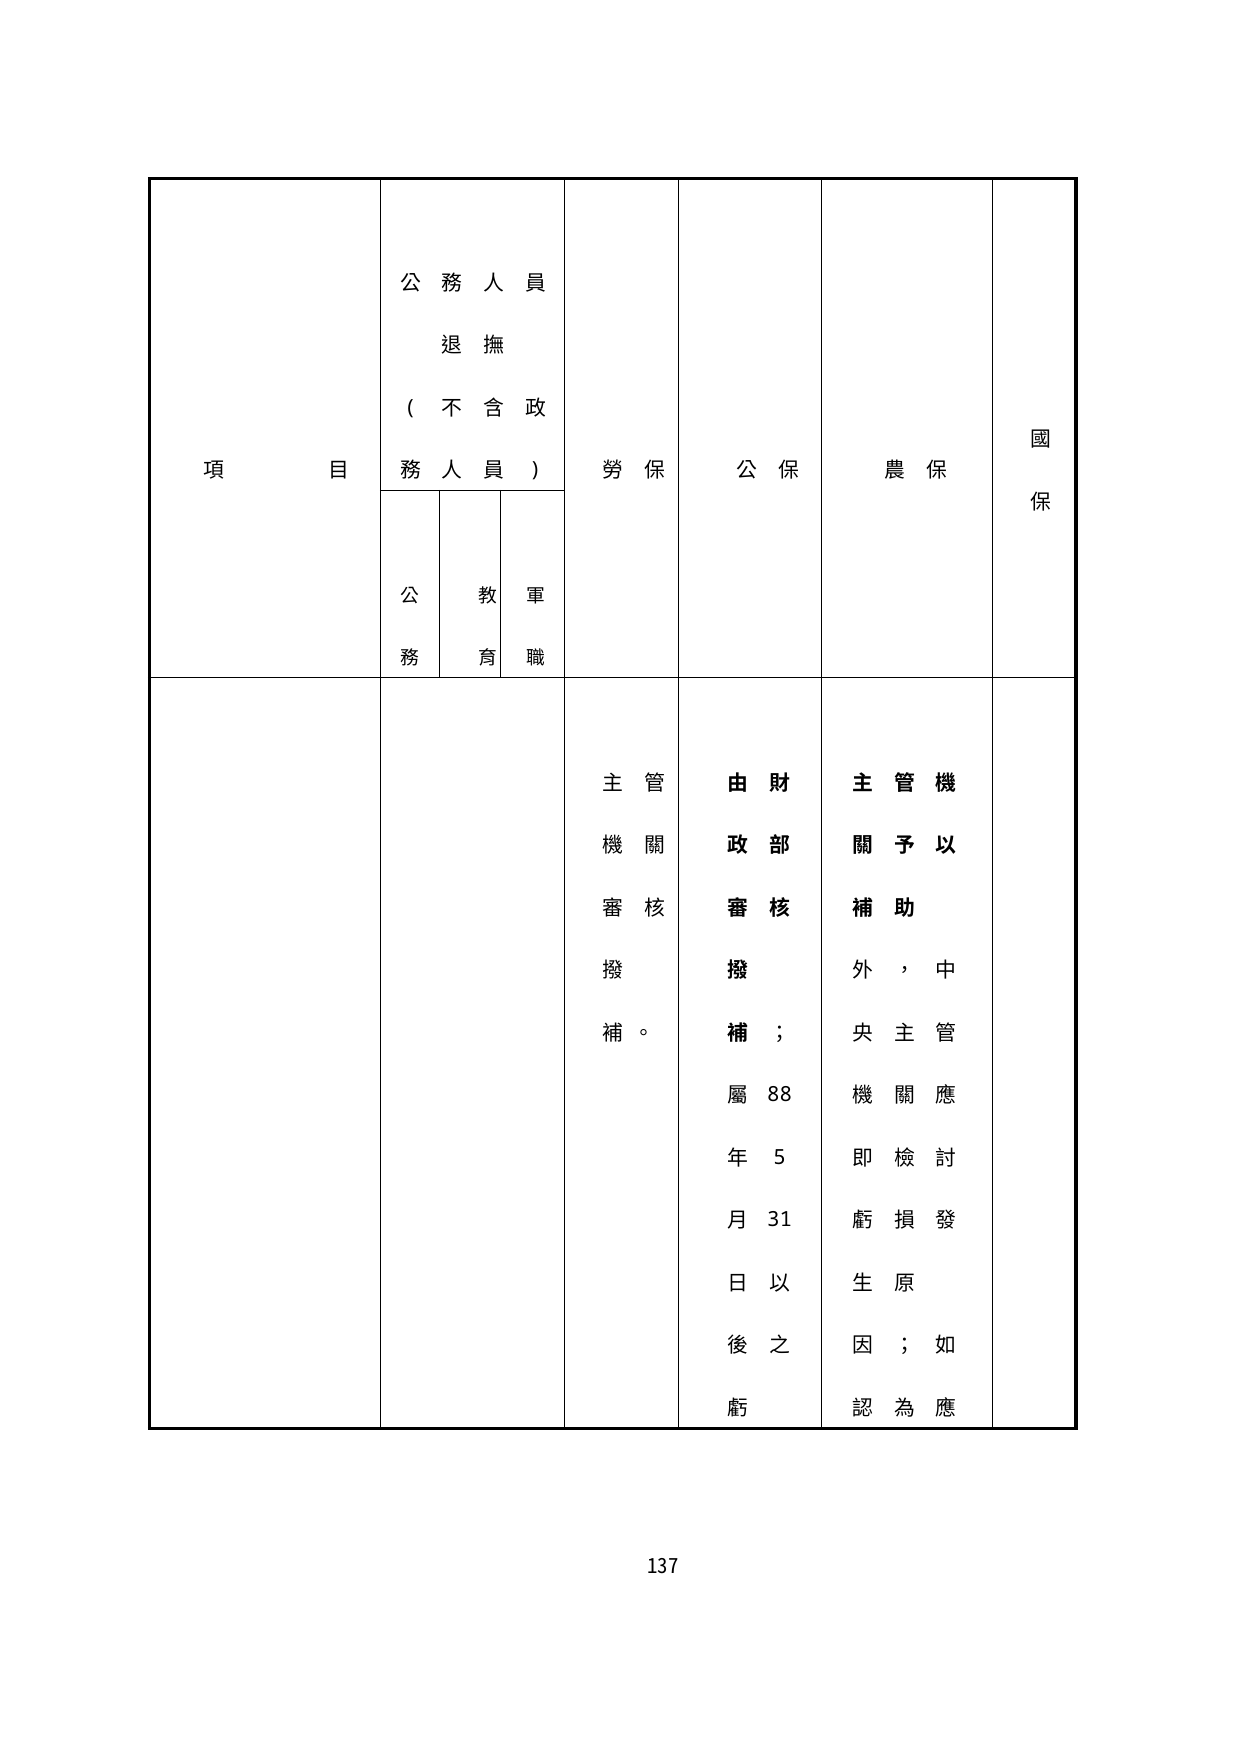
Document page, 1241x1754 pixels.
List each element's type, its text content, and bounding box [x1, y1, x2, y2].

table_cell [993, 678, 1074, 1427]
table_cell 主管機關予以補助外，中央主管機關應即檢討虧損發生原因；如認為應 [822, 678, 992, 1427]
table_header 農保 [822, 180, 992, 677]
table_cell 教育 [440, 491, 500, 677]
table_cell [381, 678, 564, 1427]
table_cell 由財政部審核撥補；屬88年5月31日以後之虧 [679, 678, 821, 1427]
table_header 國保 [993, 180, 1074, 677]
table_cell [151, 678, 380, 1427]
table_cell 軍職 [501, 491, 564, 677]
table_cell 主管機關審核撥補。 [565, 678, 678, 1427]
table_cell 公務 [381, 491, 439, 677]
table_header 公保 [679, 180, 821, 677]
table_header 項 目 [151, 180, 380, 677]
table_header 公務人員退撫 (不含政務人員) [381, 180, 564, 490]
table_header 勞保 [565, 180, 678, 677]
